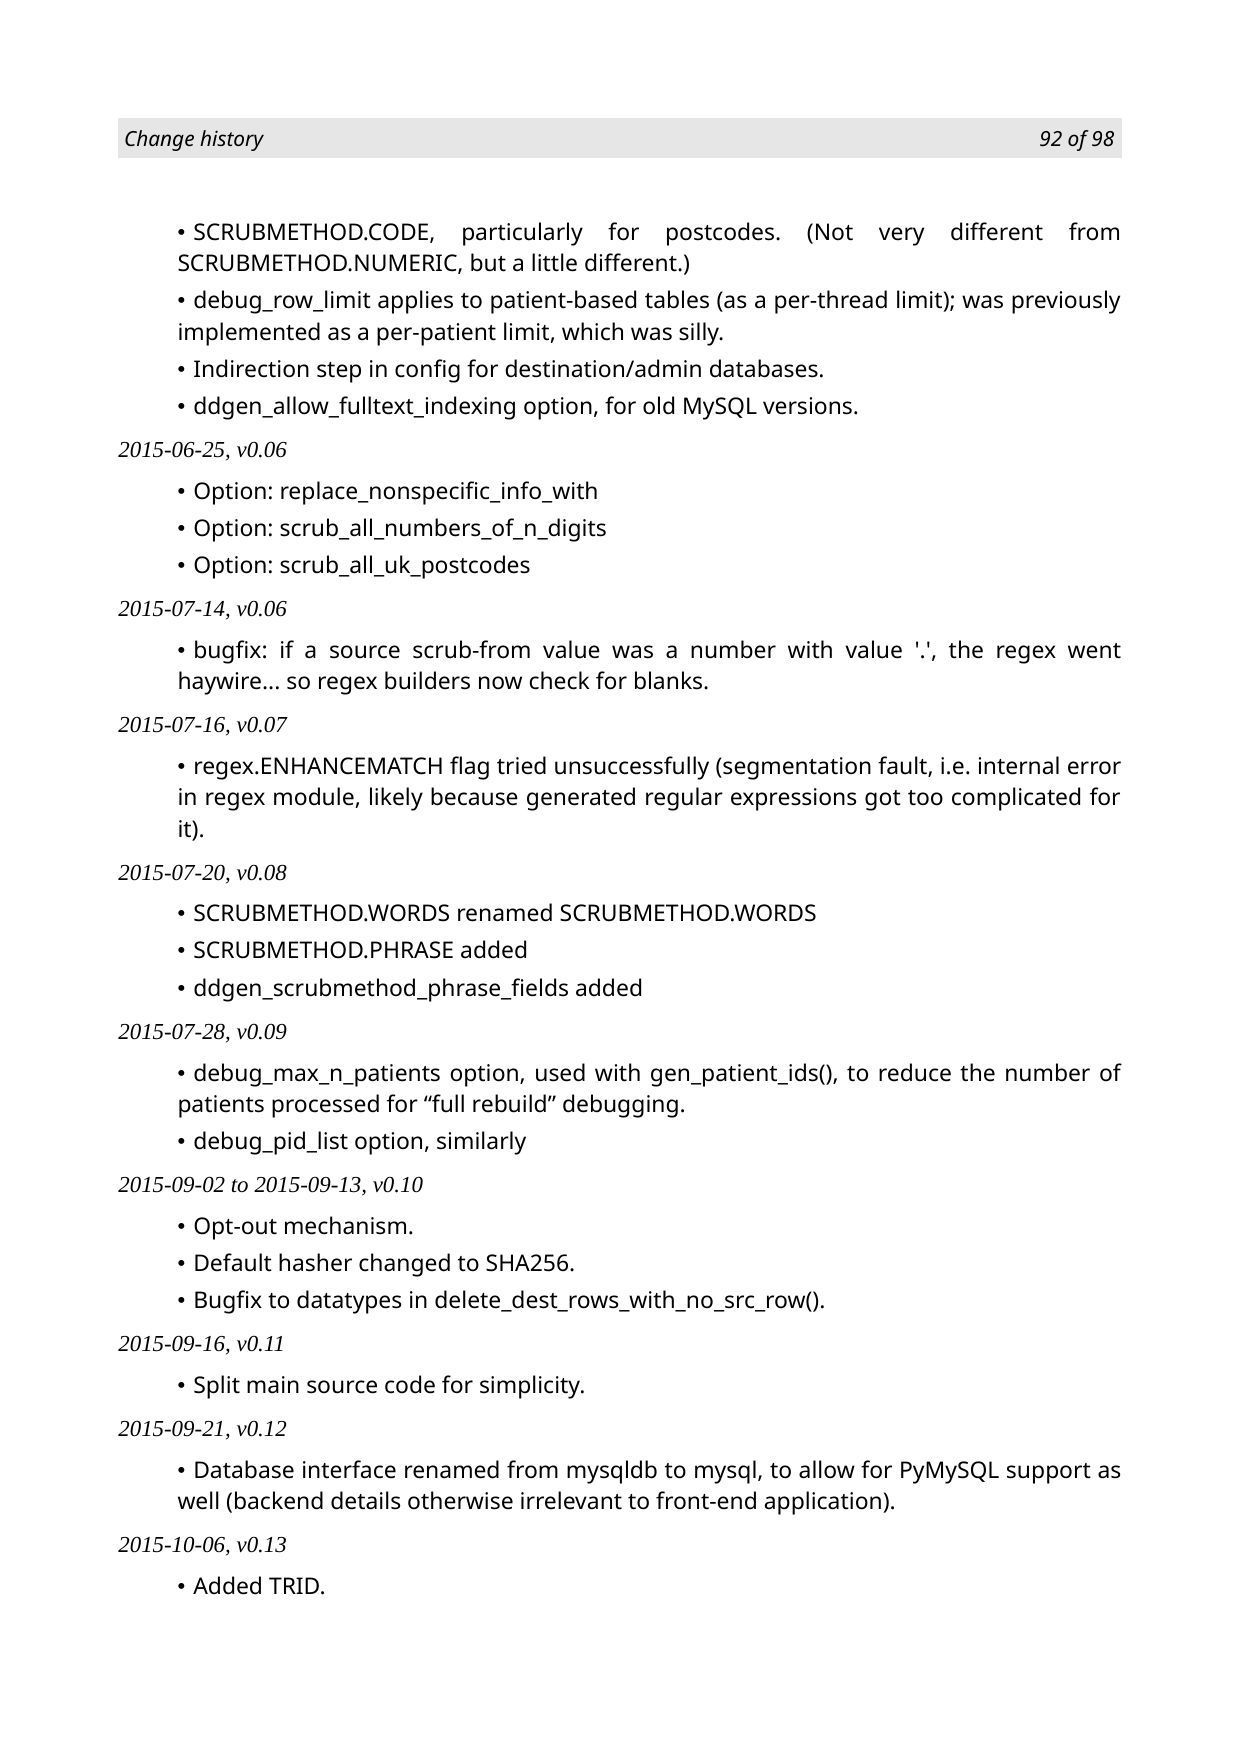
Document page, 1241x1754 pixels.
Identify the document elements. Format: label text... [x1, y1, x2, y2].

list SCRUBMETHOD.WORDS renamed SCRUBMETHOD.WORDS [177, 897, 1122, 928]
subtitle 2015-09-16, v0.11 [118, 1330, 1122, 1356]
list SCRUBMETHOD.PHRASE added [177, 934, 1122, 966]
subtitle 2015-10-06, v0.13 [118, 1531, 1122, 1557]
subtitle 2015-09-21, v0.12 [118, 1415, 1122, 1441]
list Database interface renamed from mysqldb to mysql, to allow for PyMySQL support as well (backend details otherwise irrelevant to front-end application). [177, 1454, 1122, 1516]
list Option: scrub_all_uk_postcodes [177, 549, 1122, 580]
list debug_row_limit applies to patient-based tables (as a per-thread limit); was previously implemented as a per-patient limit, which was silly. [177, 284, 1122, 347]
subtitle 2015-07-14, v0.06 [118, 595, 1122, 622]
list Indirection step in config for destination/admin databases. [177, 353, 1122, 384]
subtitle 2015-07-20, v0.08 [118, 858, 1122, 885]
subtitle 2015-07-28, v0.09 [118, 1018, 1122, 1044]
list Option: replace_nonspecific_info_with [177, 475, 1122, 506]
subtitle 2015-06-25, v0.06 [118, 436, 1122, 462]
list SCRUBMETHOD.CODE, particularly for postcodes. (Not very different from SCRUBMETHOD.NUMERIC, but a little different.) [177, 216, 1122, 278]
subtitle 2015-09-02 to 2015-09-13, v0.10 [118, 1171, 1122, 1197]
list Opt-out mechanism. [177, 1210, 1122, 1241]
list debug_max_n_patients option, used with gen_patient_ids(), to reduce the number of patients processed for “full rebuild” debugging. [177, 1056, 1122, 1119]
list Split main source code for simplicity. [177, 1369, 1122, 1400]
list Bugfix to datatypes in delete_dest_rows_with_no_src_row(). [177, 1284, 1122, 1315]
list bugfix: if a source scrub-from value was a number with value '.', the regex went haywire... so regex builders now check for blanks. [177, 634, 1122, 696]
list Added TRID. [177, 1570, 1122, 1601]
list Option: scrub_all_numbers_of_n_digits [177, 512, 1122, 543]
list Default hasher changed to SHA256. [177, 1247, 1122, 1278]
list regex.ENHANCEMATCH flag tried unsuccessfully (segmentation fault, i.e. internal error in regex module, likely because generated regular expressions got too complicated for it). [177, 750, 1122, 844]
subtitle 2015-07-16, v0.07 [118, 711, 1122, 738]
list debug_pid_list option, similarly [177, 1125, 1122, 1156]
list ddgen_allow_fulltext_indexing option, for old MySQL versions. [177, 390, 1122, 421]
list ddgen_scrubmethod_phrase_fields added [177, 972, 1122, 1003]
